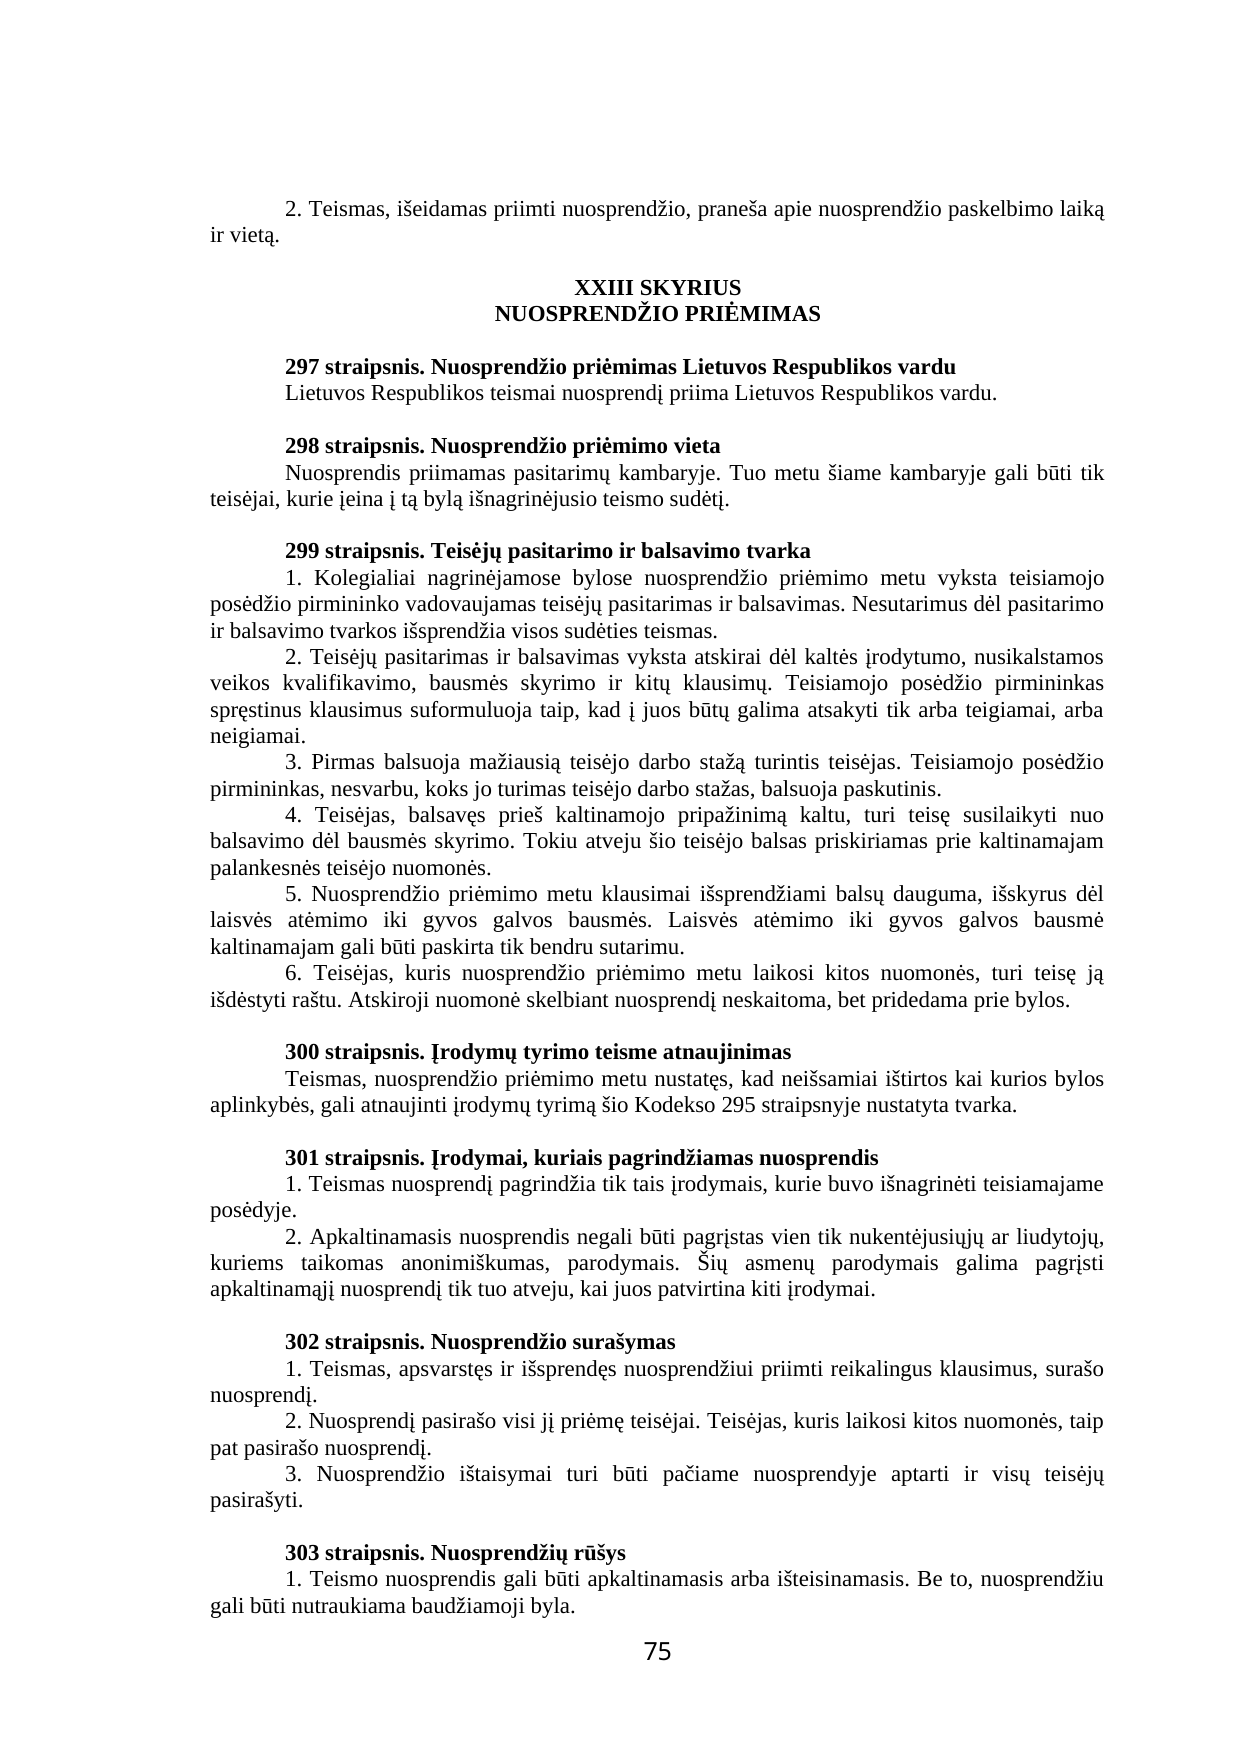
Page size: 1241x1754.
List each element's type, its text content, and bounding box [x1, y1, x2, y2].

text 303 straipsnis. Nuosprendžių rūšys [210, 1539, 1106, 1565]
text Lietuvos Respublikos teismai nuosprendį priima Lietuvos Respublikos vardu. [210, 379, 1106, 406]
text 298 straipsnis. Nuosprendžio priėmimo vieta [210, 432, 1106, 458]
text Nuosprendžio priėmimas [210, 300, 1106, 327]
text 3. Nuosprendžio ištaisymai turi būti pačiame nuosprendyje aptarti ir visų teisėjų pasirašyti. [210, 1460, 1106, 1513]
text 2. Teisėjų pasitarimas ir balsavimas vyksta atskirai dėl kaltės įrodytumo, nusikalstamos veikos kvalifikavimo, bausmės skyrimo ir kitų klausimų. Teisiamojo posėdžio pirmininkas spręstinus klausimus suformuluoja taip, kad į juos būtų galima atsakyti tik arba teigiamai, arba neigiamai. [210, 643, 1106, 748]
text 5. Nuosprendžio priėmimo metu klausimai išsprendžiami balsų dauguma, išskyrus dėl laisvės atėmimo iki gyvos galvos bausmės. Laisvės atėmimo iki gyvos galvos bausmė kaltinamajam gali būti paskirta tik bendru sutarimu. [210, 880, 1106, 959]
text 1. Teismas nuosprendį pagrindžia tik tais įrodymais, kurie buvo išnagrinėti teisiamajame posėdyje. [210, 1170, 1106, 1223]
text 2. Apkaltinamasis nuosprendis negali būti pagrįstas vien tik nukentėjusiųjų ar liudytojų, kuriems taikomas anonimiškumas, parodymais. Šių asmenų parodymais galima pagrįsti apkaltinamąjį nuosprendį tik tuo atveju, kai juos patvirtina kiti įrodymai. [210, 1223, 1106, 1302]
text 301 straipsnis. Įrodymai, kuriais pagrindžiamas nuosprendis [210, 1144, 1106, 1170]
text 300 straipsnis. Įrodymų tyrimo teisme atnaujinimas [210, 1038, 1106, 1065]
text 2. Teismas, išeidamas priimti nuosprendžio, praneša apie nuosprendžio paskelbimo laiką ir vietą. [210, 195, 1106, 248]
text 1. Kolegialiai nagrinėjamose bylose nuosprendžio priėmimo metu vyksta teisiamojo posėdžio pirmininko vadovaujamas teisėjų pasitarimas ir balsavimas. Nesutarimus dėl pasitarimo ir balsavimo tvarkos išsprendžia visos sudėties teismas. [210, 564, 1106, 643]
text Nuosprendis priimamas pasitarimų kambaryje. Tuo metu šiame kambaryje gali būti tik teisėjai, kurie įeina į tą bylą išnagrinėjusio teismo sudėtį. [210, 458, 1106, 511]
text 1. Teismas, apsvarstęs ir išsprendęs nuosprendžiui priimti reikalingus klausimus, surašo nuosprendį. [210, 1354, 1106, 1407]
text 299 straipsnis. Teisėjų pasitarimo ir balsavimo tvarka [210, 538, 1106, 564]
subtitle XXIII skyrius [210, 274, 1106, 300]
text 302 straipsnis. Nuosprendžio surašymas [210, 1328, 1106, 1354]
text 297 straipsnis. Nuosprendžio priėmimas Lietuvos Respublikos vardu [210, 353, 1106, 379]
text 4. Teisėjas, balsavęs prieš kaltinamojo pripažinimą kaltu, turi teisę susilaikyti nuo balsavimo dėl bausmės skyrimo. Tokiu atveju šio teisėjo balsas priskiriamas prie kaltinamajam palankesnės teisėjo nuomonės. [210, 801, 1106, 880]
text 2. Nuosprendį pasirašo visi jį priėmę teisėjai. Teisėjas, kuris laikosi kitos nuomonės, taip pat pasirašo nuosprendį. [210, 1407, 1106, 1460]
text 3. Pirmas balsuoja mažiausią teisėjo darbo stažą turintis teisėjas. Teisiamojo posėdžio pirmininkas, nesvarbu, koks jo turimas teisėjo darbo stažas, balsuoja paskutinis. [210, 748, 1106, 801]
text 6. Teisėjas, kuris nuosprendžio priėmimo metu laikosi kitos nuomonės, turi teisę ją išdėstyti raštu. Atskiroji nuomonė skelbiant nuosprendį neskaitoma, bet pridedama prie bylos. [210, 959, 1106, 1012]
text 1. Teismo nuosprendis gali būti apkaltinamasis arba išteisinamasis. Be to, nuosprendžiu gali būti nutraukiama baudžiamoji byla. [210, 1565, 1106, 1618]
text Teismas, nuosprendžio priėmimo metu nustatęs, kad neišsamiai ištirtos kai kurios bylos aplinkybės, gali atnaujinti įrodymų tyrimą šio Kodekso 295 straipsnyje nustatyta tvarka. [210, 1065, 1106, 1117]
